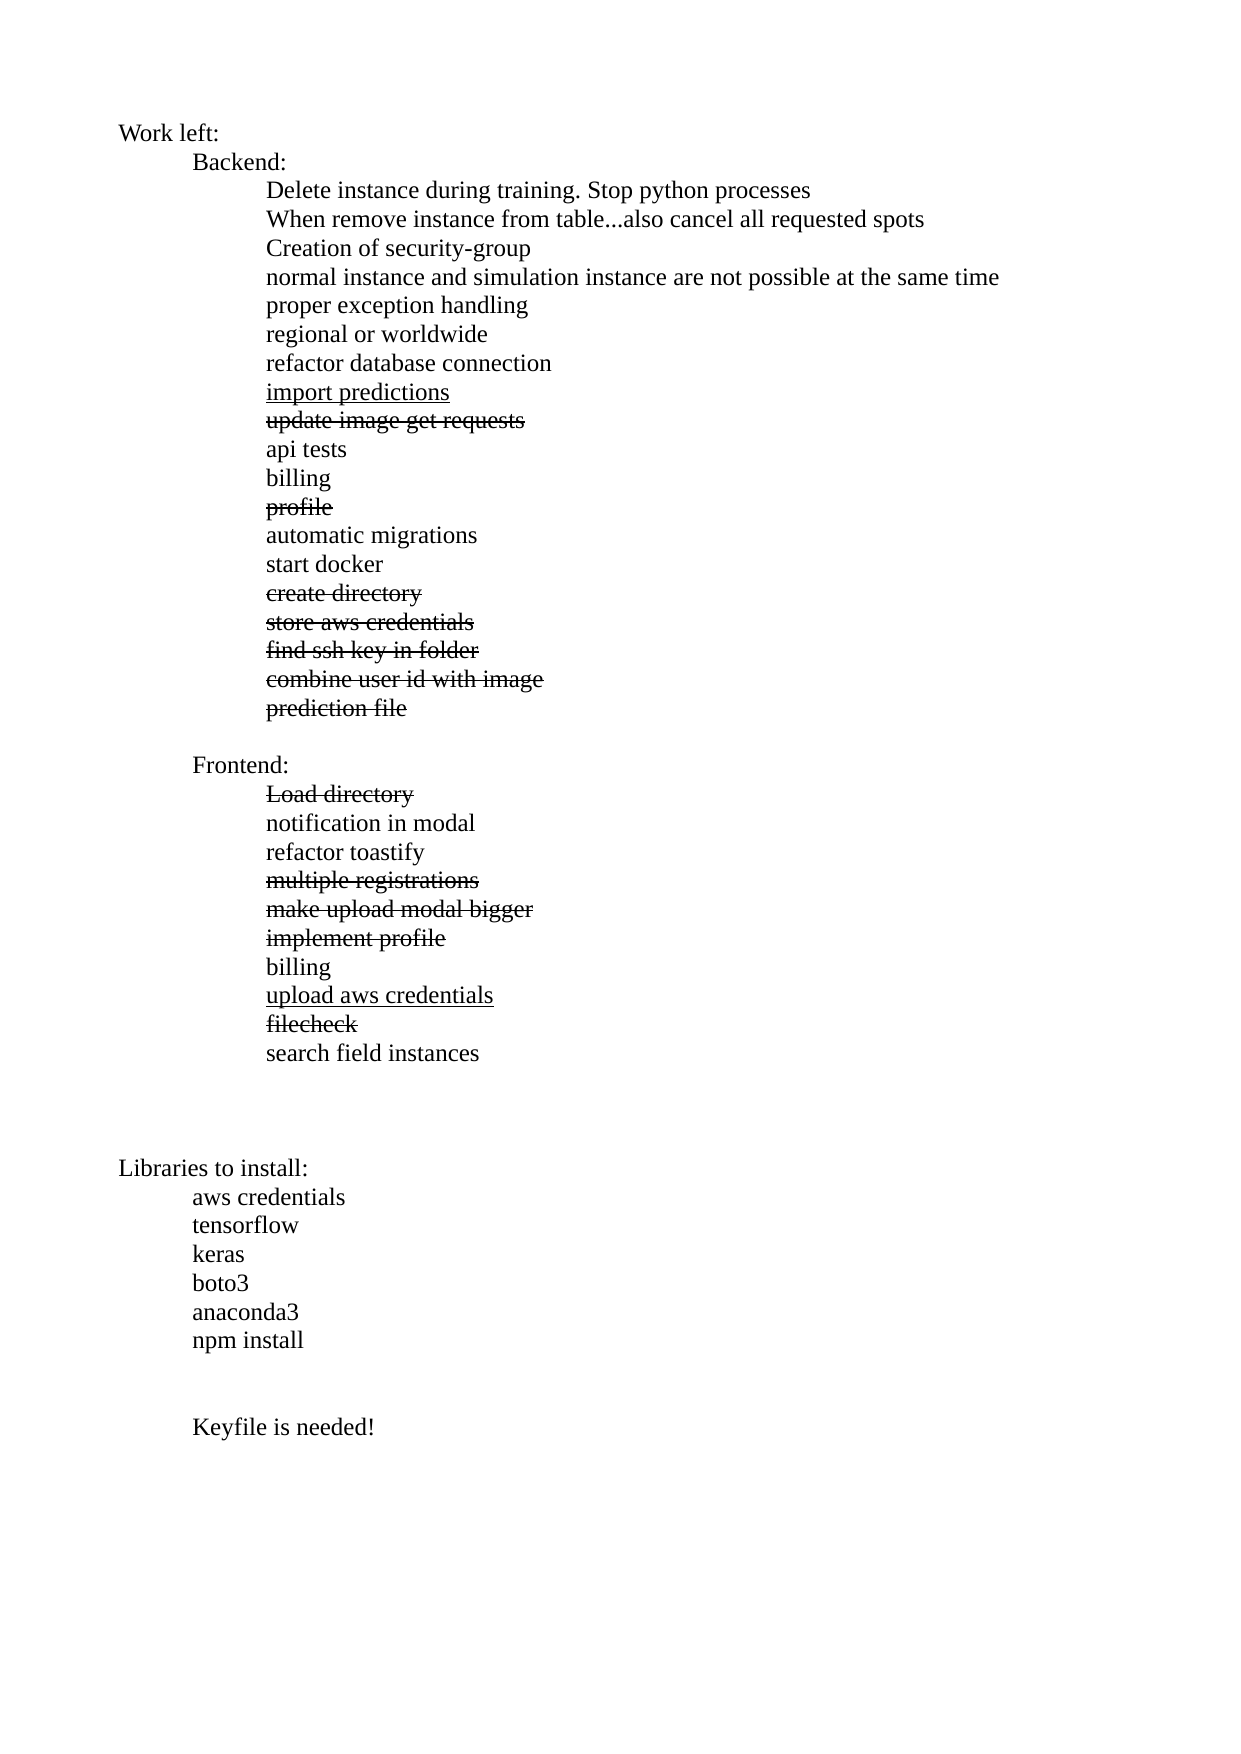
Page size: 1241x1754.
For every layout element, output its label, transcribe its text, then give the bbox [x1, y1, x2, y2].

text search field instances [118, 1038, 1122, 1067]
text When remove instance from table...also cancel all requested spots [118, 204, 1122, 233]
text upload aws credentials [118, 981, 1122, 1009]
text api tests [118, 434, 1122, 463]
text tensorflow [118, 1211, 1122, 1239]
text normal instance and simulation instance are not possible at the same time [118, 262, 1122, 291]
text refactor toastify [118, 837, 1122, 866]
text npm install [118, 1326, 1122, 1354]
text Work left: [118, 118, 1122, 147]
text Creation of security-group [118, 233, 1122, 262]
text automatic migrations [118, 521, 1122, 549]
text refactor database connection [118, 348, 1122, 377]
text prediction file [118, 693, 1122, 722]
text billing [118, 463, 1122, 492]
text store aws credentials [118, 607, 1122, 636]
text Delete instance during training. Stop python processes [118, 176, 1122, 204]
text find ssh key in folder [118, 636, 1122, 664]
text profile [118, 492, 1122, 521]
text regional or worldwide [118, 319, 1122, 348]
text implement profile [118, 923, 1122, 952]
text create directory [118, 578, 1122, 607]
text filecheck [118, 1009, 1122, 1038]
text proper exception handling [118, 291, 1122, 319]
text update image get requests [118, 406, 1122, 434]
text billing [118, 952, 1122, 981]
text make upload modal bigger [118, 894, 1122, 923]
text anaconda3 [118, 1297, 1122, 1326]
text Keyfile is needed! [118, 1412, 1122, 1441]
text multiple registrations [118, 866, 1122, 894]
text keras [118, 1239, 1122, 1268]
text Libraries to install: [118, 1153, 1122, 1182]
text Frontend: [118, 751, 1122, 779]
text aws credentials [118, 1182, 1122, 1211]
text Backend: [118, 147, 1122, 176]
text Load directory [118, 779, 1122, 808]
text import predictions [118, 377, 1122, 406]
text notification in modal [118, 808, 1122, 837]
text boto3 [118, 1268, 1122, 1297]
text start docker [118, 549, 1122, 578]
text combine user id with image [118, 664, 1122, 693]
